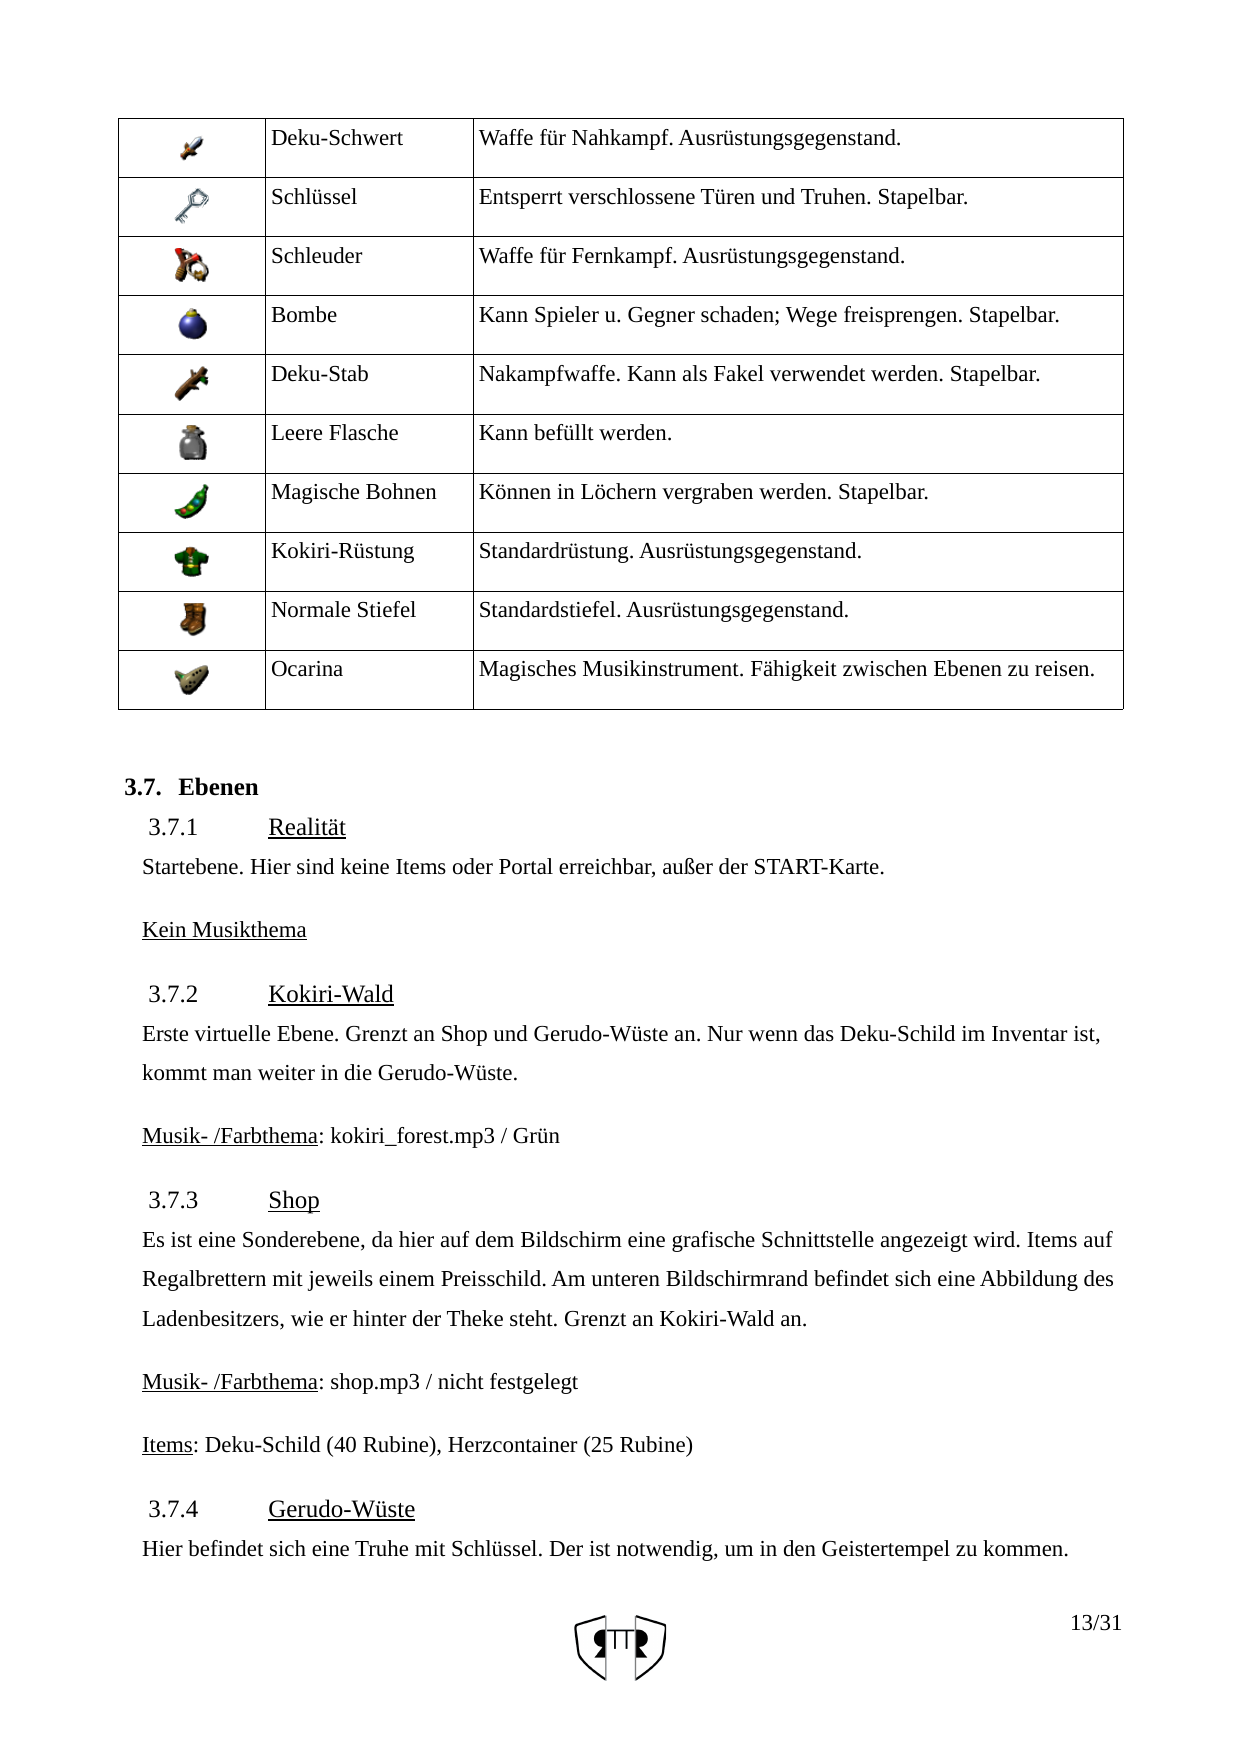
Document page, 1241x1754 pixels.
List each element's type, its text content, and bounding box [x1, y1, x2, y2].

picture [174, 602, 209, 637]
text Es ist eine Sonderebene, da hier auf dem Bildschirm eine grafische Schnittstelle angezeigt wird. Items auf Regalbrettern mit jeweils einem Preisschild. Am unteren Bildschirmrand befindet sich eine Abbildung des Ladenbesitzers, wie er hinter der Theke steht. Grenzt an Kokiri-Wald an. [142, 1226, 1122, 1331]
picture [174, 188, 209, 224]
table_cell Magische Bohnen [266, 474, 473, 532]
table_cell Schleuder [266, 237, 473, 295]
table_cell [119, 533, 265, 591]
subtitle Shop [142, 1186, 1122, 1214]
subtitle Gerudo-Wüste [142, 1494, 1122, 1523]
table_cell Deku-Schwert [266, 119, 473, 177]
table_cell [119, 651, 265, 709]
table_cell Kokiri-Rüstung [266, 533, 473, 591]
table_cell [119, 119, 265, 177]
table_cell [119, 592, 265, 650]
table_cell Kann Spieler u. Gegner schaden; Wege freisprengen. Stapelbar. [474, 296, 1123, 354]
subtitle Kokiri-Wald [142, 979, 1122, 1008]
table_cell Entsperrt verschlossene Türen und Truhen. Stapelbar. [474, 178, 1123, 236]
table_cell Magisches Musikinstrument. Fähigkeit zwischen Ebenen zu reisen. [474, 651, 1123, 709]
table_cell Kann befüllt werden. [474, 415, 1123, 472]
picture [174, 307, 209, 341]
table_cell Nakampfwaffe. Kann als Fakel verwendet werden. Stapelbar. [474, 355, 1123, 413]
table_cell Bombe [266, 296, 473, 354]
text Kein Musikthema [142, 916, 1122, 942]
table_cell [119, 296, 265, 354]
table_cell [119, 355, 265, 413]
table_cell Können in Löchern vergraben werden. Stapelbar. [474, 474, 1123, 532]
table_cell [119, 237, 265, 295]
text Erste virtuelle Ebene. Grenzt an Shop und Gerudo-Wüste an. Nur wenn das Deku-Schild im Inventar ist, kommt man weiter in die Gerudo-Wüste. [142, 1020, 1122, 1086]
table_cell Leere Flasche [266, 415, 473, 472]
table_cell Schlüssel [266, 178, 473, 236]
table_cell [119, 474, 265, 532]
table_cell Waffe für Fernkampf. Ausrüstungsgegenstand. [474, 237, 1123, 295]
subtitle Realität [142, 812, 1122, 841]
picture [174, 366, 209, 401]
table_cell [119, 415, 265, 472]
table_cell Ocarina [266, 651, 473, 709]
subtitle Ebenen [124, 772, 1122, 801]
picture [174, 484, 209, 519]
table_cell Waffe für Nahkampf. Ausrüstungsgegenstand. [474, 119, 1123, 177]
picture [174, 130, 209, 164]
picture [574, 1615, 667, 1681]
table_cell Standardrüstung. Ausrüstungsgegenstand. [474, 533, 1123, 591]
table_cell [119, 178, 265, 236]
table_cell Normale Stiefel [266, 592, 473, 650]
picture [174, 661, 209, 696]
picture [174, 543, 209, 578]
text Musik- /Farbthema: shop.mp3 / nicht festgelegt [142, 1368, 1122, 1394]
table_cell Deku-Stab [266, 355, 473, 413]
text Hier befindet sich eine Truhe mit Schlüssel. Der ist notwendig, um in den Geistertempel zu kommen. [142, 1535, 1122, 1561]
text Musik- /Farbthema: kokiri_forest.mp3 / Grün [142, 1122, 1122, 1149]
text Startebene. Hier sind keine Items oder Portal erreichbar, außer der START-Karte. [142, 853, 1122, 879]
picture [174, 248, 209, 282]
text Items: Deku-Schild (40 Rubine), Herzcontainer (25 Rubine) [142, 1431, 1122, 1458]
table_cell Standardstiefel. Ausrüstungsgegenstand. [474, 592, 1123, 650]
picture [174, 425, 209, 460]
